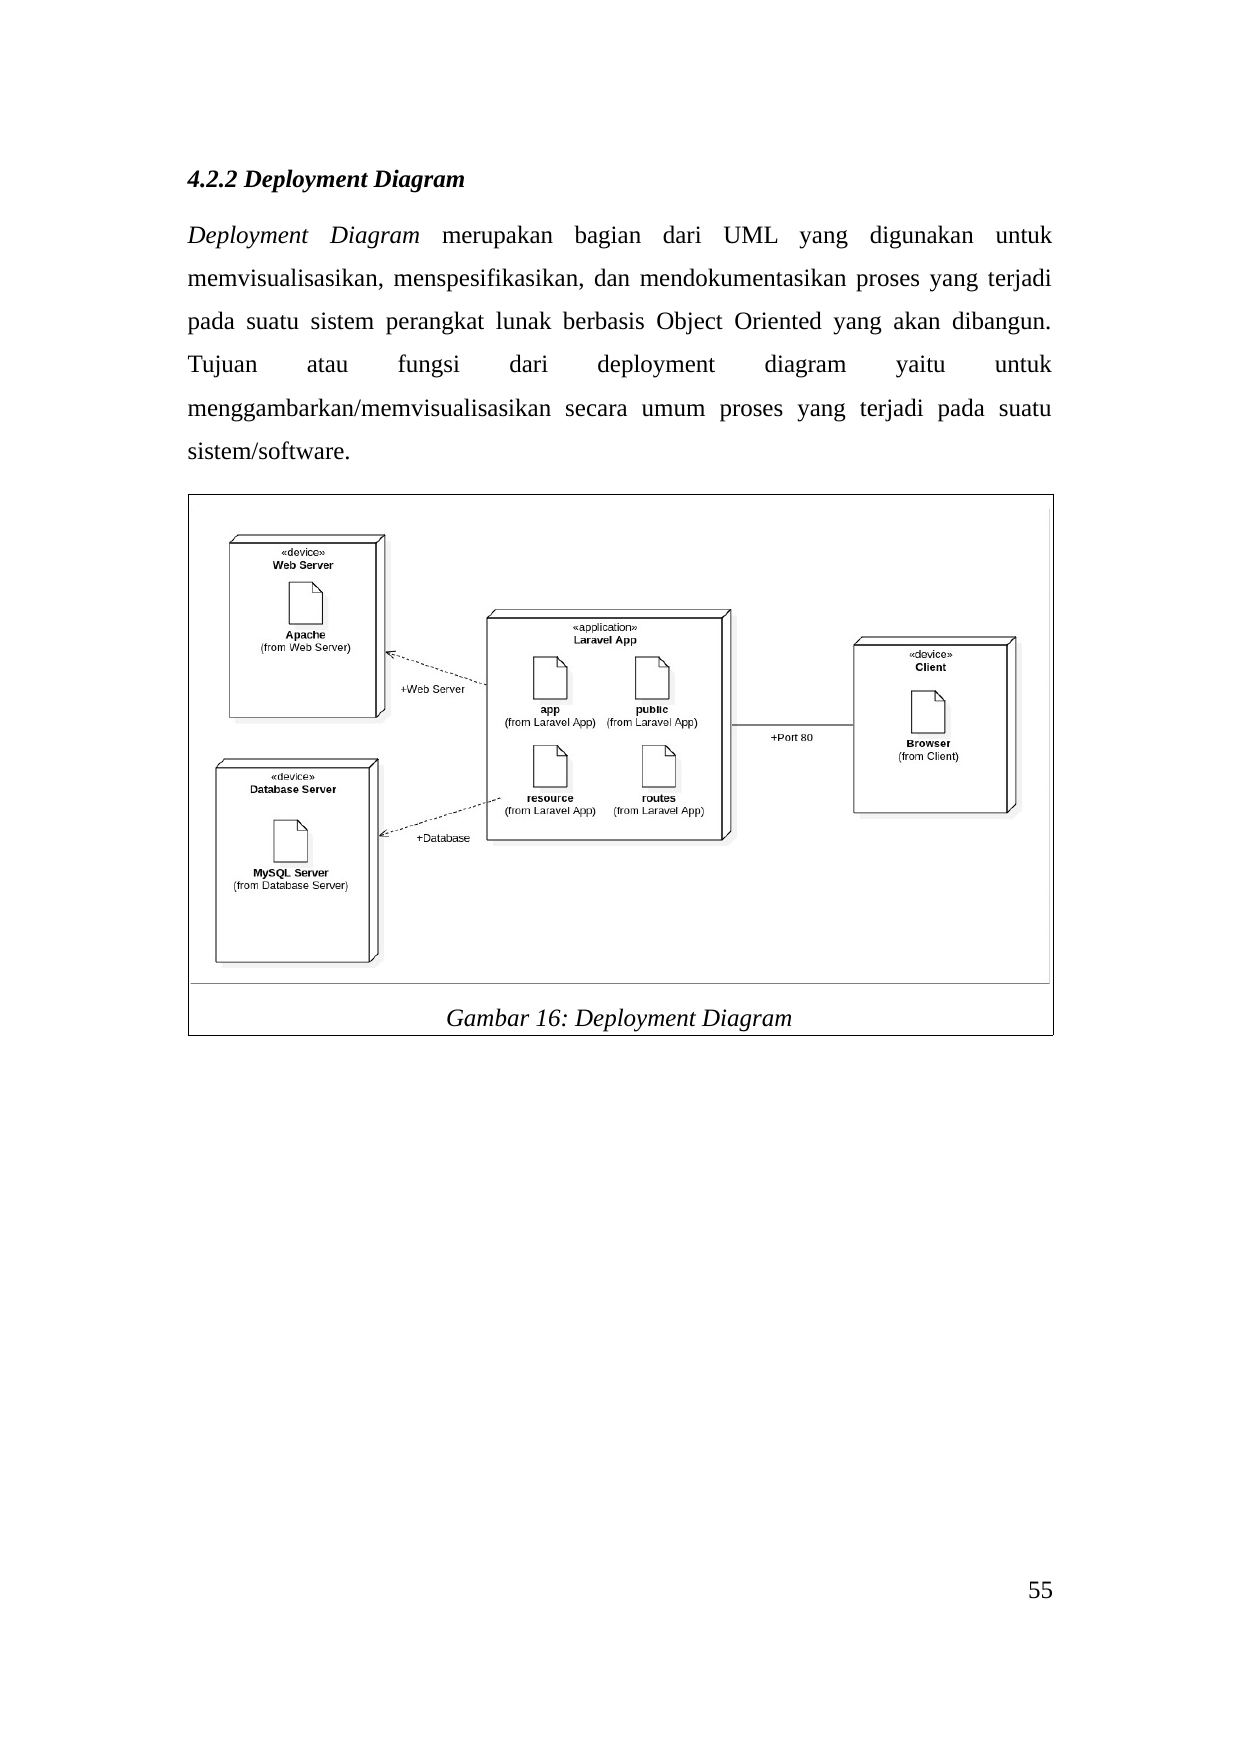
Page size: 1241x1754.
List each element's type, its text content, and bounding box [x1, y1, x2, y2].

text Gambar 16: Deployment Diagram [191, 984, 1050, 1032]
subtitle Deployment Diagram [187, 164, 1053, 193]
text Deployment Diagram merupakan bagian dari UML yang digunakan untuk memvisualisasikan, menspesifikasikan, dan mendokumentasikan proses yang terjadi pada suatu sistem perangkat lunak berbasis Object Oriented yang akan dibangun. Tujuan atau fungsi dari deployment diagram yaitu untuk menggambarkan/memvisualisasikan secara umum proses yang terjadi pada suatu sistem/software. [187, 220, 1053, 464]
picture [190, 509, 1050, 984]
